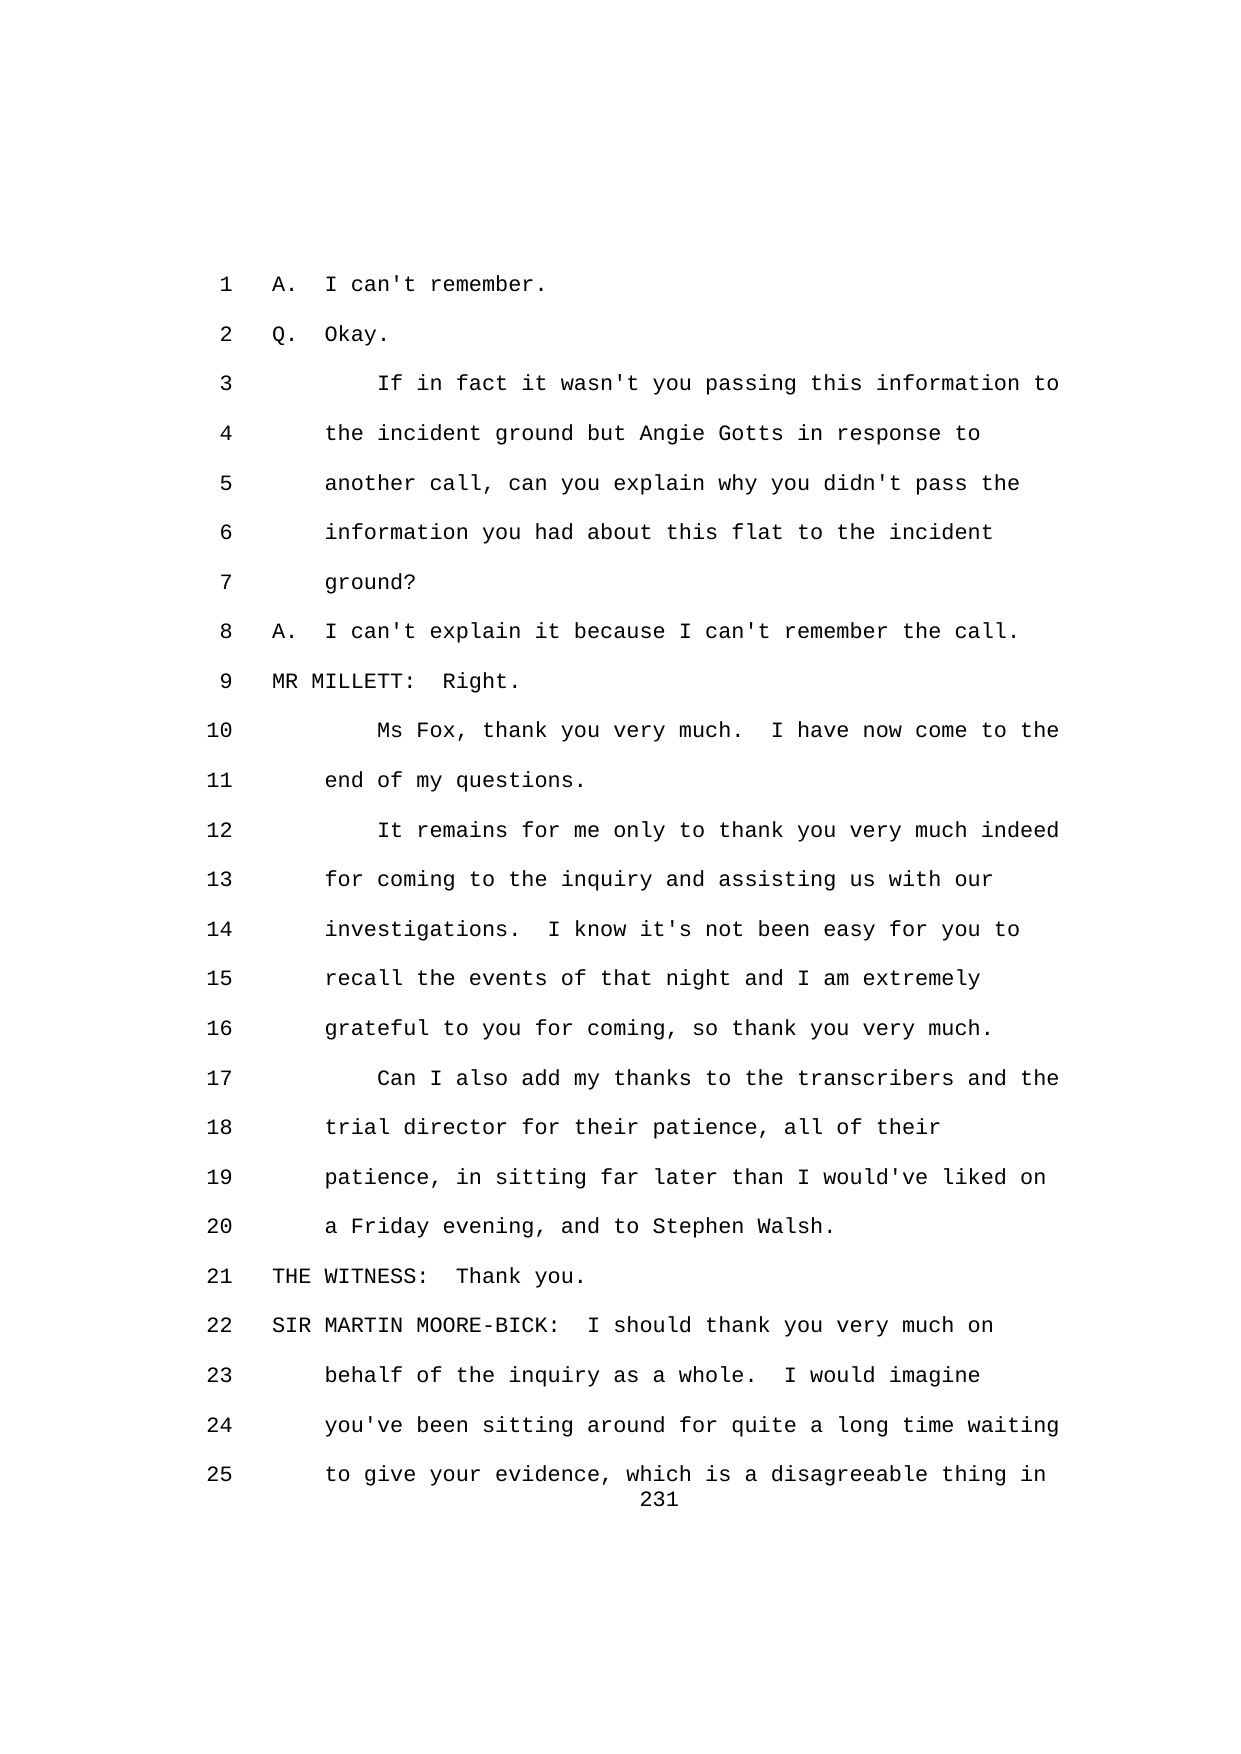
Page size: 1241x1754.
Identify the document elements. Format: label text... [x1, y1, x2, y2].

text 1 A. I can't remember. [75, 273, 1165, 298]
text 20 a Friday evening, and to Stephen Walsh. [75, 1215, 1165, 1240]
text 16 grateful to you for coming, so thank you very much. [75, 1017, 1165, 1042]
text 8 A. I can't explain it because I can't remember the call. [75, 620, 1165, 645]
text 11 end of my questions. [75, 769, 1165, 794]
text 21 THE WITNESS: Thank you. [75, 1265, 1165, 1290]
text 23 behalf of the inquiry as a whole. I would imagine [75, 1364, 1165, 1389]
text 24 you've been sitting around for quite a long time waiting [75, 1414, 1165, 1438]
text 25 to give your evidence, which is a disagreeable thing in [75, 1463, 1165, 1488]
text 19 patience, in sitting far later than I would've liked on [75, 1166, 1165, 1191]
text 6 information you had about this flat to the incident [75, 521, 1165, 546]
text 17 Can I also add my thanks to the transcribers and the [75, 1067, 1165, 1091]
text 9 MR MILLETT: Right. [75, 670, 1165, 695]
text 3 If in fact it wasn't you passing this information to [75, 372, 1165, 397]
text 231 [75, 1488, 1165, 1513]
text 2 Q. Okay. [75, 323, 1165, 348]
text 18 trial director for their patience, all of their [75, 1116, 1165, 1141]
text 22 SIR MARTIN MOORE-BICK: I should thank you very much on [75, 1314, 1165, 1339]
text 13 for coming to the inquiry and assisting us with our [75, 868, 1165, 893]
text 10 Ms Fox, thank you very much. I have now come to the [75, 719, 1165, 744]
text 12 It remains for me only to thank you very much indeed [75, 819, 1165, 843]
text 5 another call, can you explain why you didn't pass the [75, 472, 1165, 496]
text 14 investigations. I know it's not been easy for you to [75, 918, 1165, 943]
text 15 recall the events of that night and I am extremely [75, 967, 1165, 992]
text 4 the incident ground but Angie Gotts in response to [75, 422, 1165, 447]
text 7 ground? [75, 571, 1165, 596]
